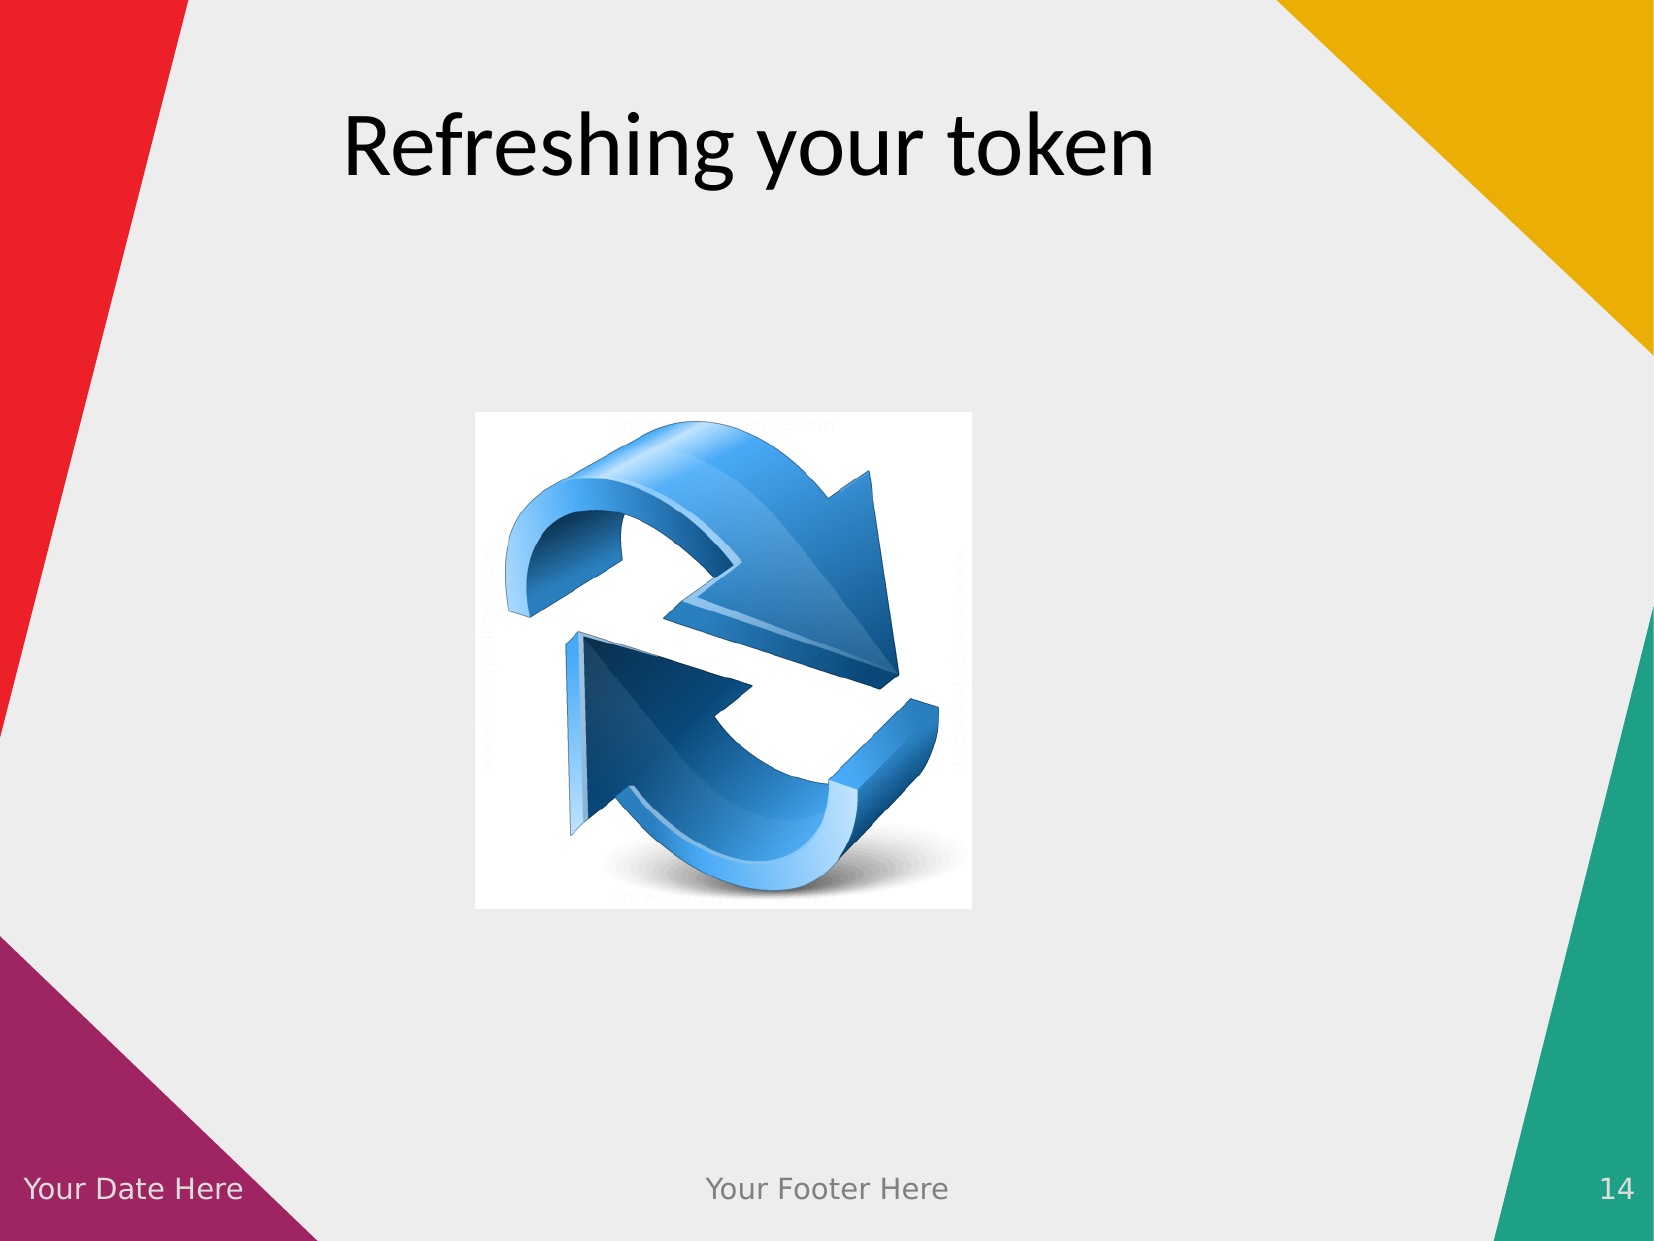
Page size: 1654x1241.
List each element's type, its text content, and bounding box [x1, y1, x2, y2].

picture [475, 412, 972, 909]
title Refreshing your token [75, 45, 1426, 233]
